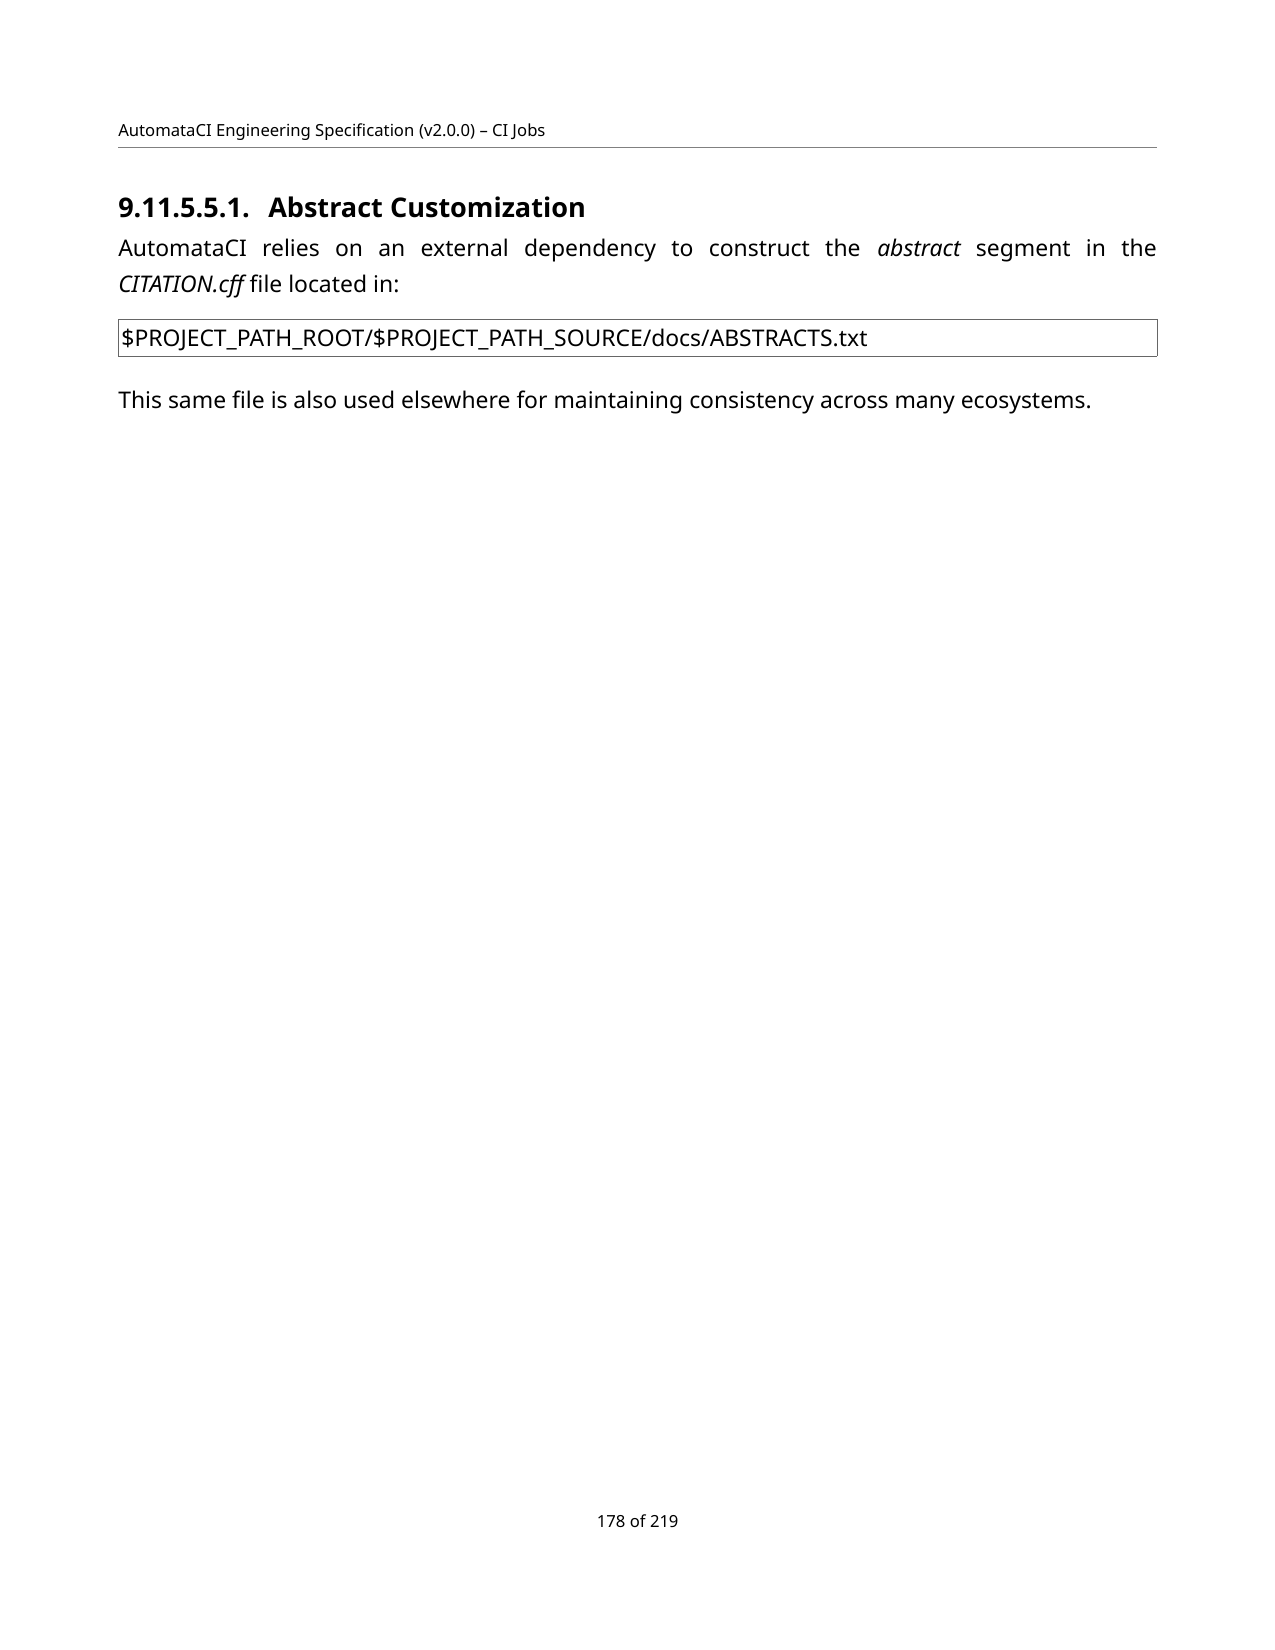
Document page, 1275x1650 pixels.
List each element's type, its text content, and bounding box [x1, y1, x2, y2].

text $PROJECT_PATH_ROOT/$PROJECT_PATH_SOURCE/docs/ABSTRACTS.txt [119, 320, 1157, 356]
text This same file is also used elsewhere for maintaining consistency across many ecosystems. [118, 383, 1157, 415]
subtitle Abstract Customization [118, 189, 1157, 226]
text AutomataCI relies on an external dependency to construct the abstract segment in the CITATION.cff file located in: [118, 232, 1157, 299]
